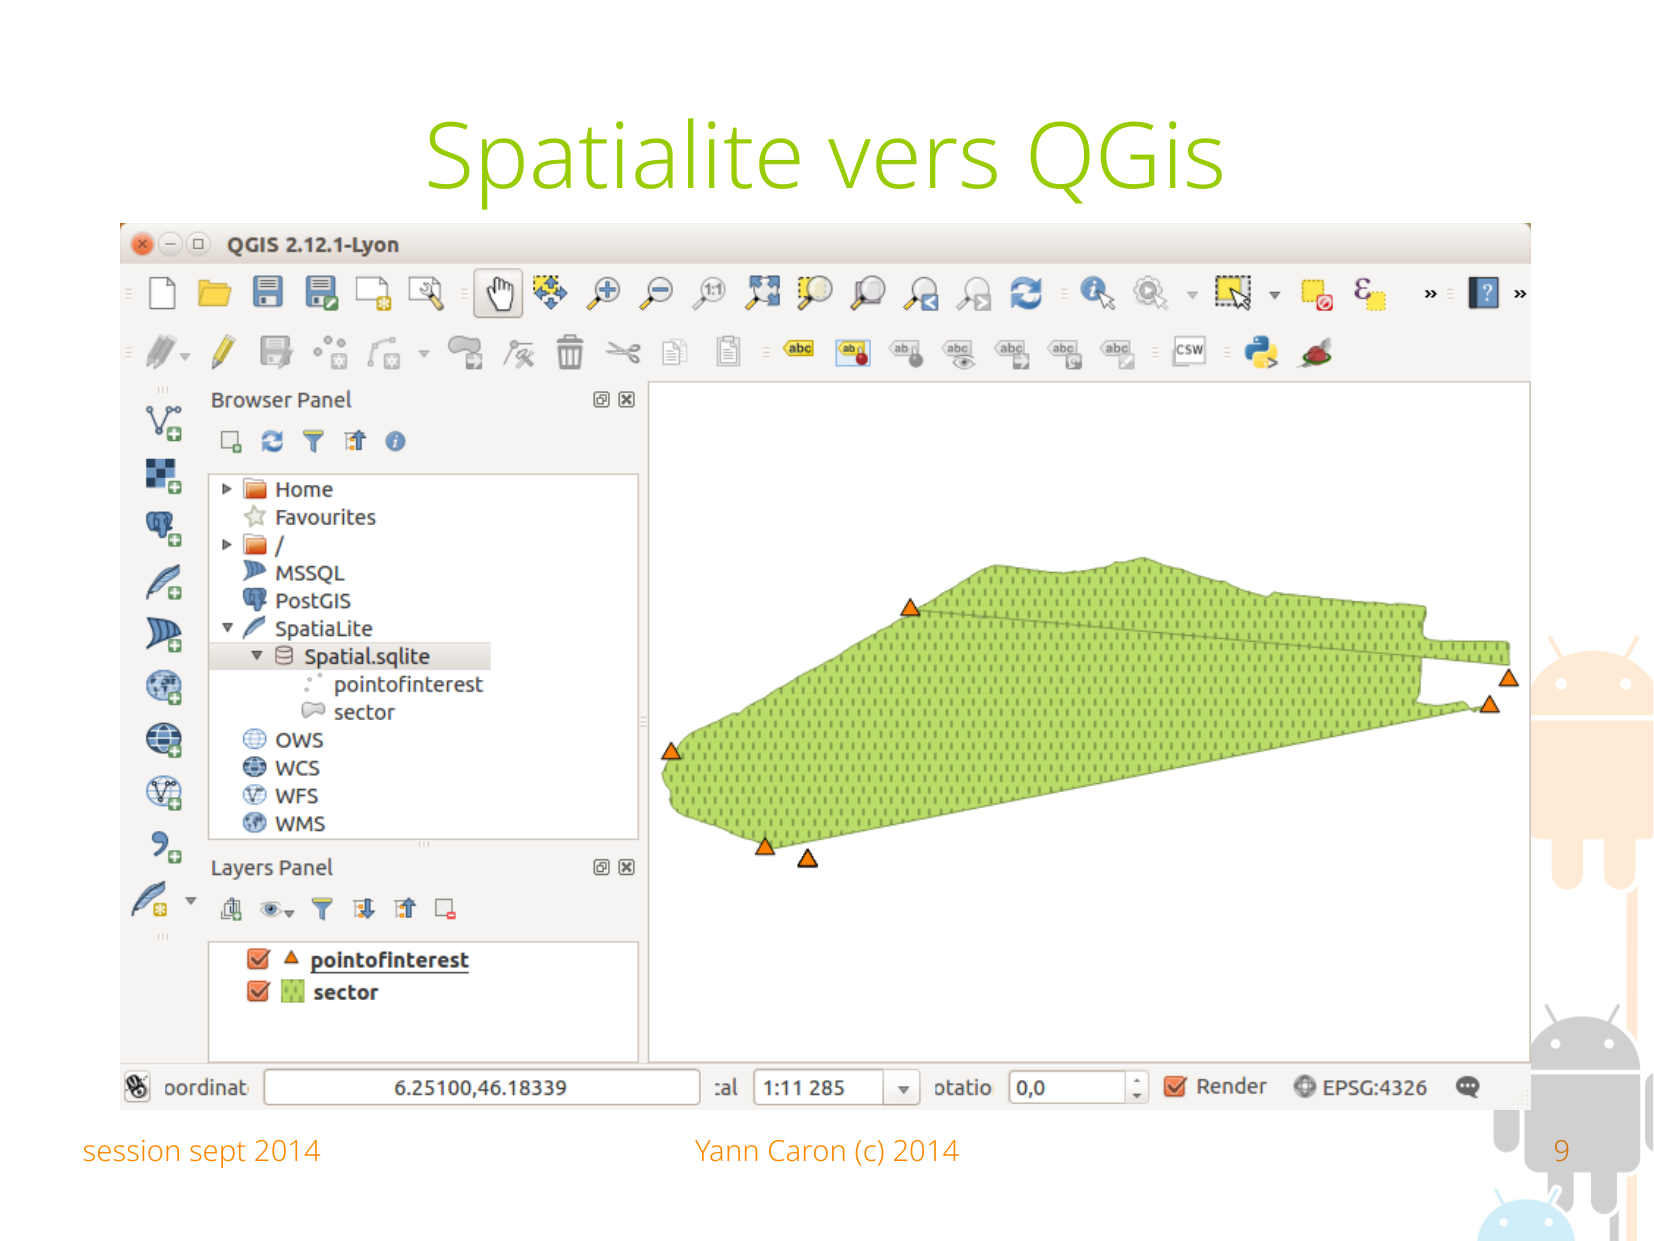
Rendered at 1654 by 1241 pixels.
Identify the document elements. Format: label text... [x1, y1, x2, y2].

title Spatialite vers QGis [82, 49, 1571, 257]
picture [120, 223, 1654, 1241]
